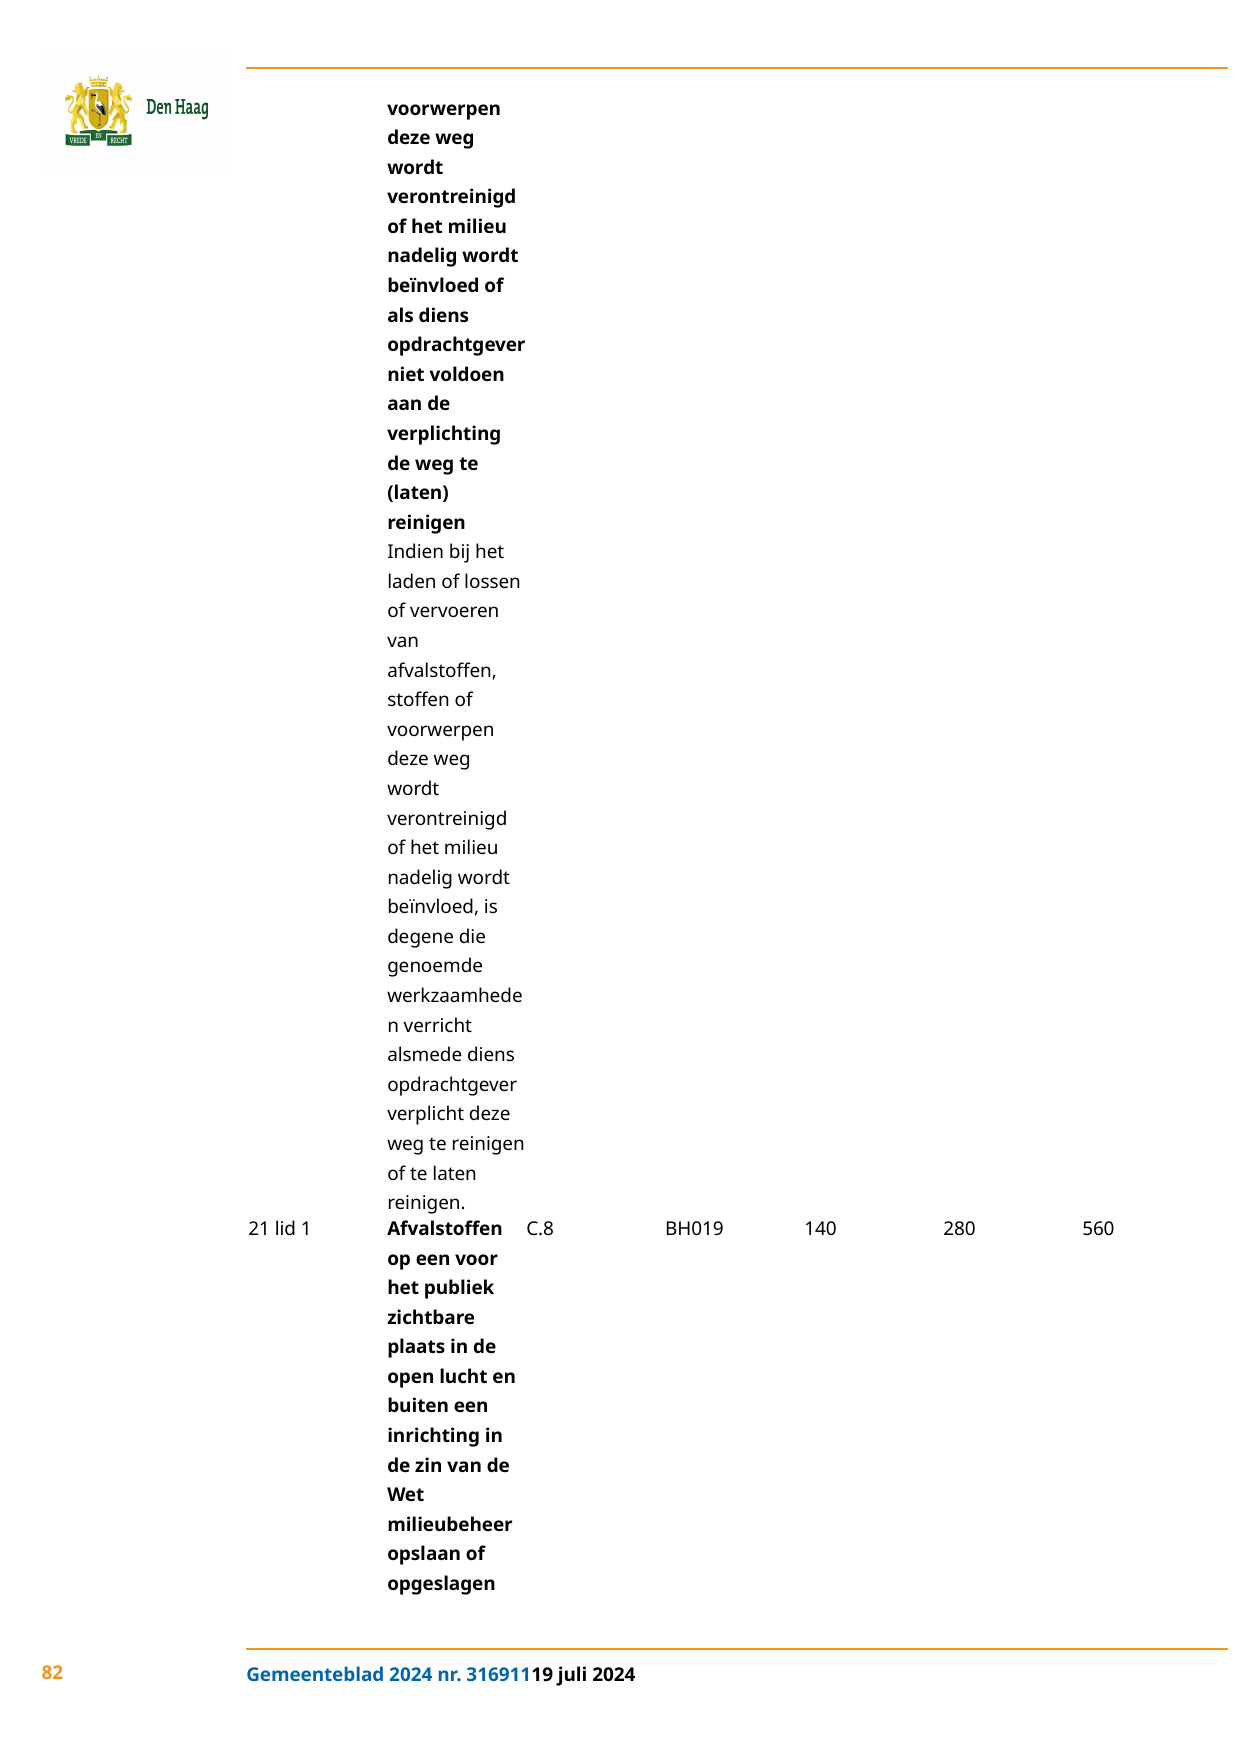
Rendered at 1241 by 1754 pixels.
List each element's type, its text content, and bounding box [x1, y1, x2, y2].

table_cell [804, 95, 943, 1215]
table_cell voorwerpen deze weg wordt verontreinigd of het milieu nadelig wordt beïnvloed of als diens opdrachtgever niet voldoen aan de verplichting de weg te (laten) reinigen Indien bij het laden of lossen of vervoeren van afvalstoffen, stoffen of voorwerpen deze weg wordt verontreinigd of het milieu nadelig wordt beïnvloed, is degene die genoemde werkzaamheden verricht alsmede diens opdrachtgever verplicht deze weg te reinigen of te laten reinigen. [387, 95, 526, 1215]
table_cell [943, 95, 1082, 1215]
table_cell 560 [1082, 1215, 1152, 1596]
table_cell 280 [943, 1215, 1082, 1596]
table_cell [665, 95, 804, 1215]
table_cell C.8 [526, 1215, 665, 1596]
table_cell Afvalstoffen op een voor het publiek zichtbare plaats in de open lucht en buiten een inrichting in de zin van de Wet milieubeheer opslaan of opgeslagen [387, 1215, 526, 1596]
picture [41, 47, 231, 172]
table_cell 140 [804, 1215, 943, 1596]
table_cell [248, 95, 387, 1215]
table_cell [1082, 95, 1152, 1215]
table_cell BH019 [665, 1215, 804, 1596]
table_cell [526, 95, 665, 1215]
table_cell 21 lid 1 [248, 1215, 387, 1596]
